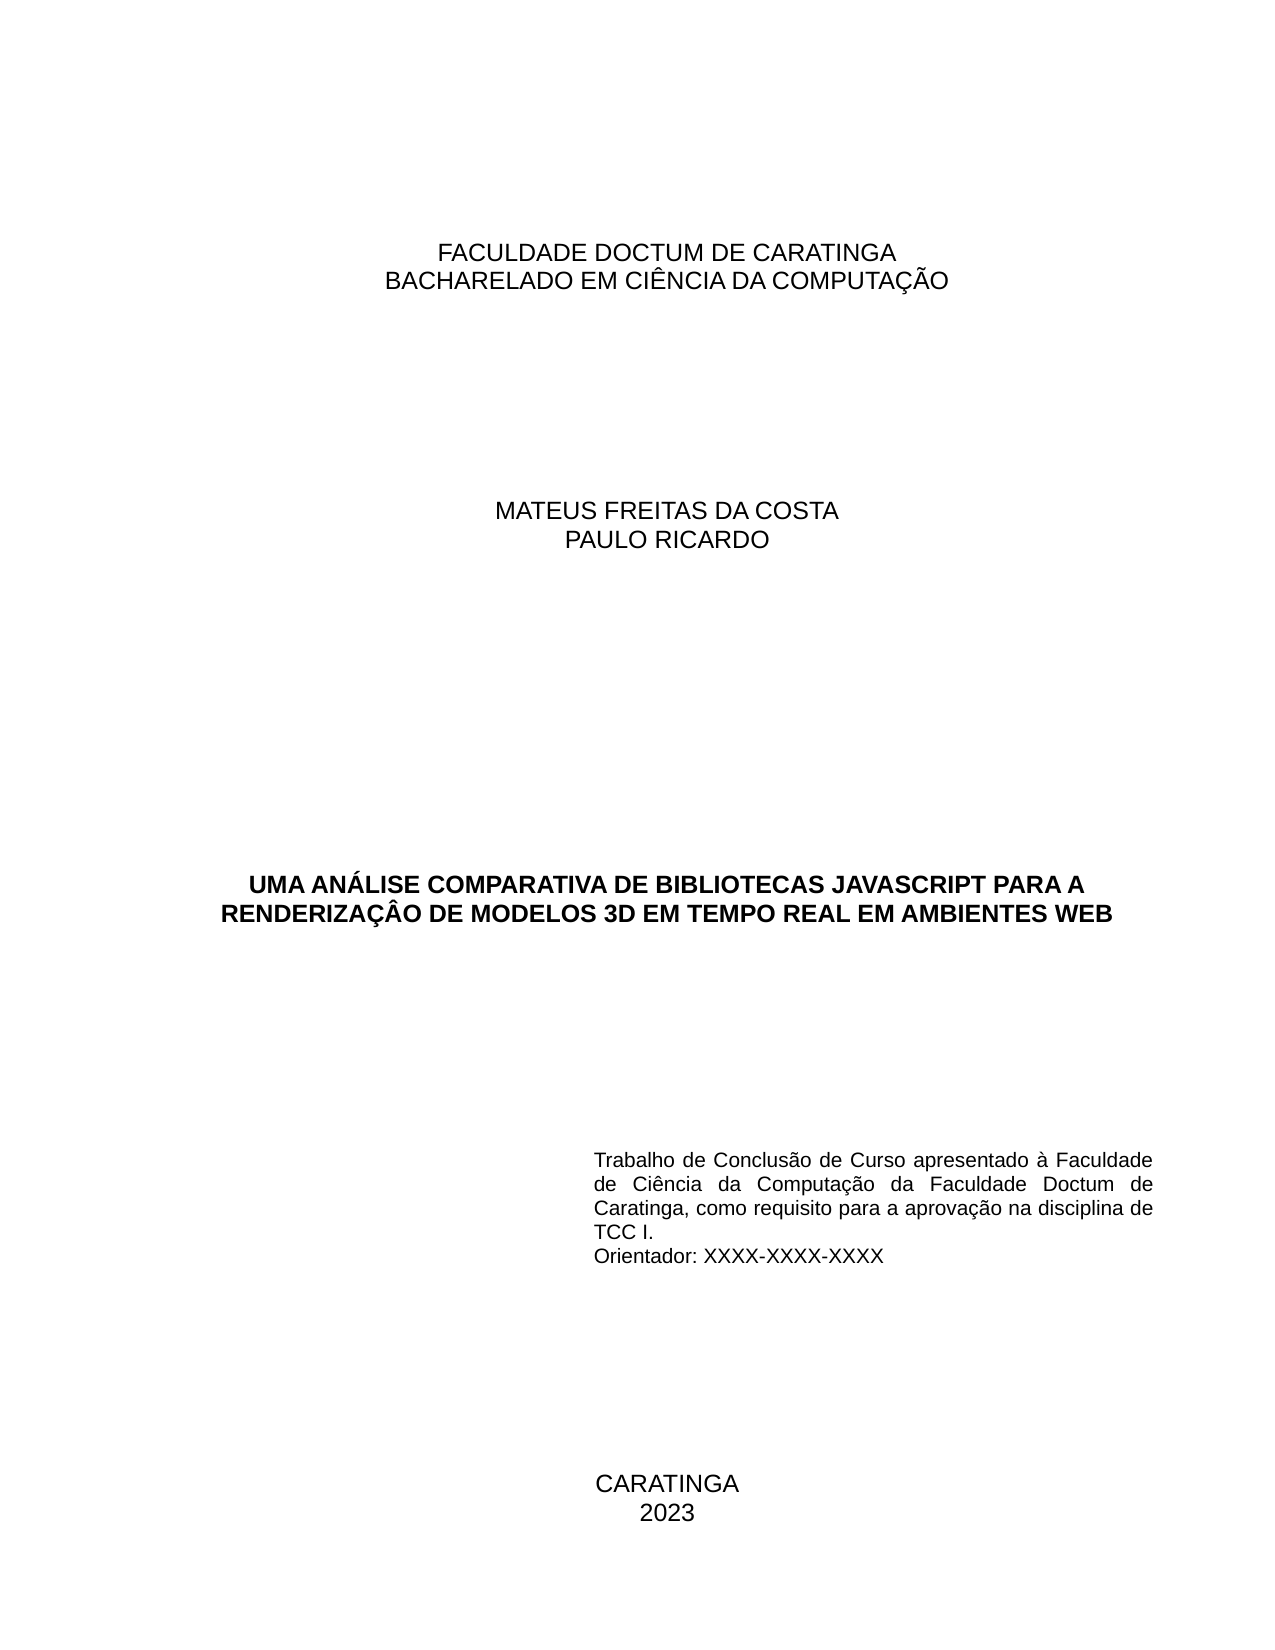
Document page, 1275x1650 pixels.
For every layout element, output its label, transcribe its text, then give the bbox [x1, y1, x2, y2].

text MATEUS FREITAS DA COSTA [180, 496, 1154, 525]
text Orientador: XXXX-XXXX-XXXX [593, 1244, 1154, 1268]
text Trabalho de Conclusão de Curso apresentado à Faculdade de Ciência da Computação da Faculdade Doctum de Caratinga, como requisito para a aprovação na disciplina de TCC I. [593, 1148, 1154, 1244]
text PAULO RICARDO [180, 525, 1154, 554]
text CARATINGA [180, 1469, 1154, 1498]
text 2023 [180, 1498, 1154, 1527]
text FACULDADE DOCTUM DE CARATINGA BACHARELADO EM CIÊNCIA DA COMPUTAÇÃO [180, 238, 1154, 295]
title UMA ANÁLISE COMPARATIVA DE BIBLIOTECAS JAVASCRIPT PARA A RENDERIZAÇÂO DE MODELOS 3D EM TEMPO REAL EM AMBIENTES WEB [180, 870, 1154, 928]
